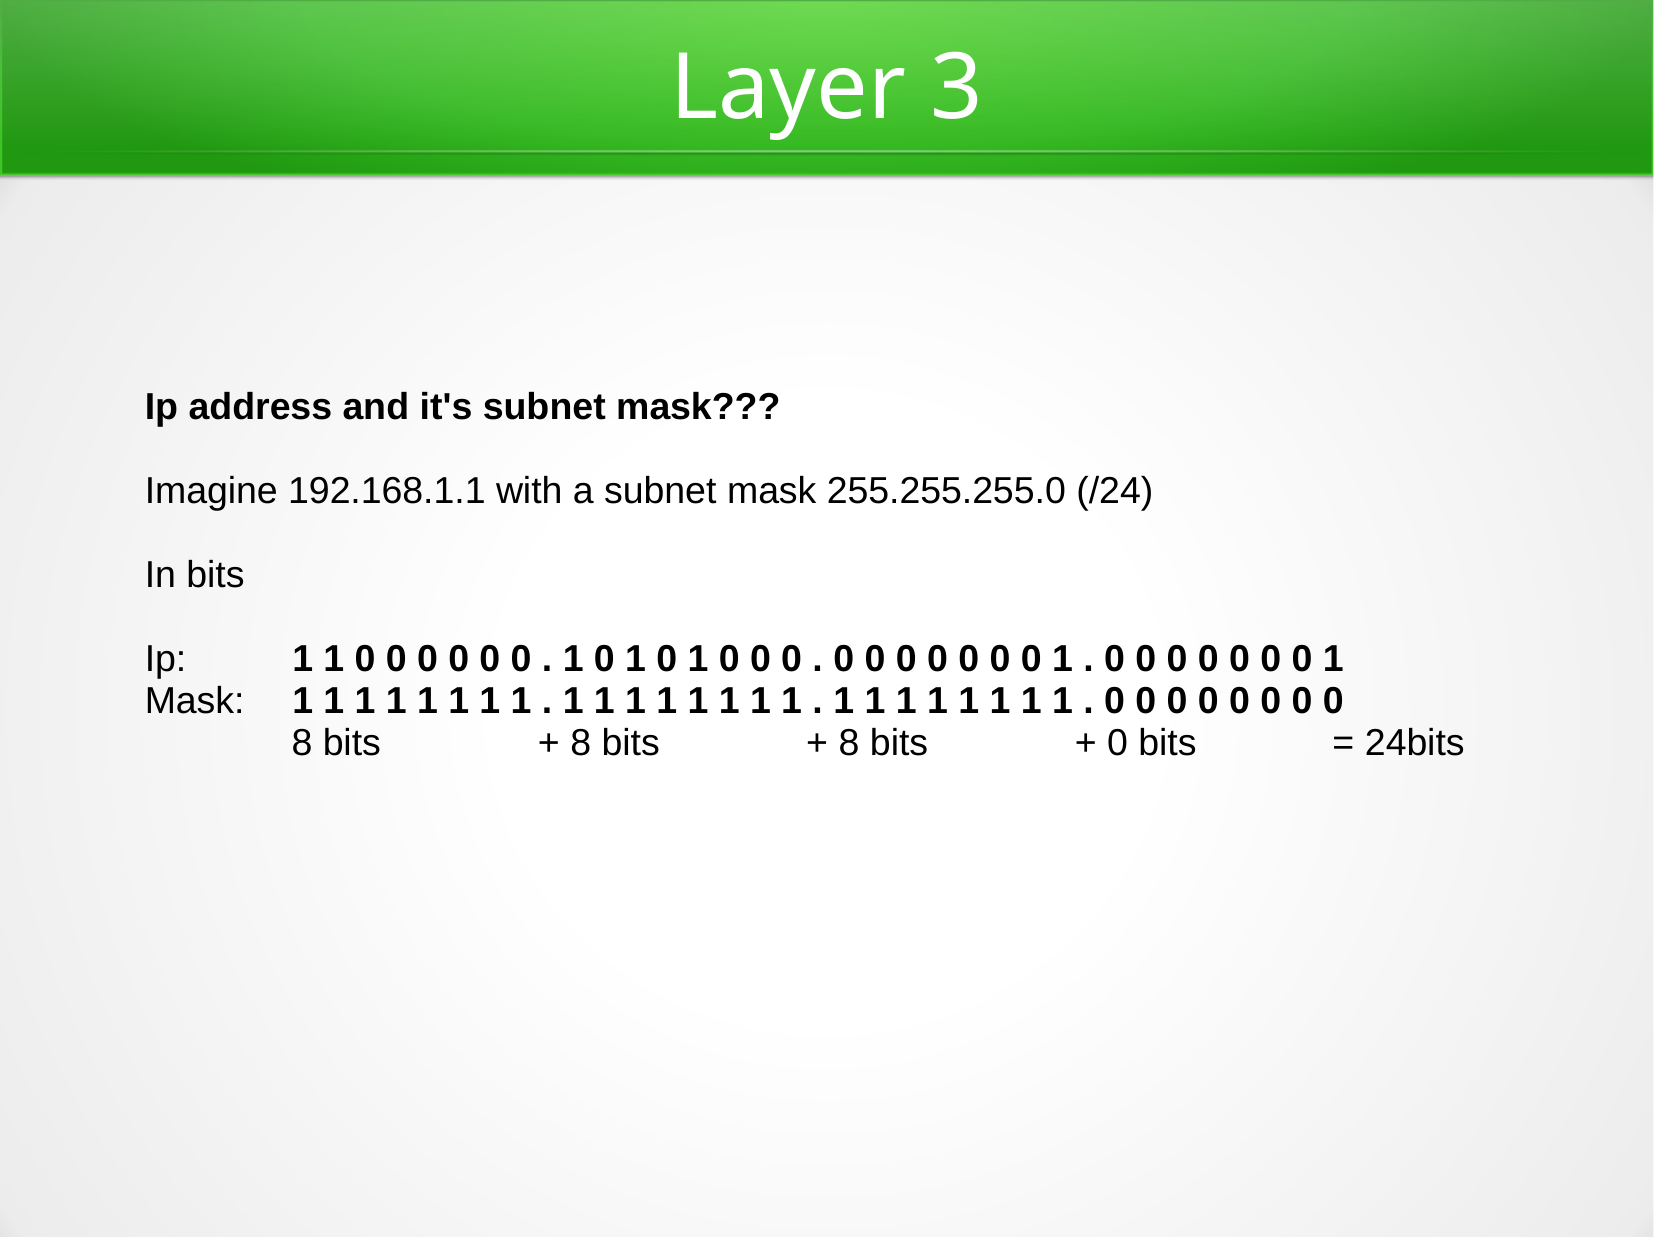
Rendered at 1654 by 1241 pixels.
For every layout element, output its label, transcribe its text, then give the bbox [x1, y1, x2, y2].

text_box Ip address and it's subnet mask??? Imagine 192.168.1.1 with a subnet mask 255.255.255.0 (/24) In bits Ip: 1 1 0 0 0 0 0 0 . 1 0 1 0 1 0 0 0 . 0 0 0 0 0 0 0 1 . 0 0 0 0 0 0 0 1 Mask: 1 1 1 1 1 1 1 1 . 1 1 1 1 1 1 1 1 . 1 1 1 1 1 1 1 1 . 0 0 0 0 0 0 0 0 8 bits + 8 bits + 8 bits + 0 bits = 24bits [129, 377, 1512, 839]
picture [0, 0, 1654, 1237]
title [82, 11, 1571, 154]
